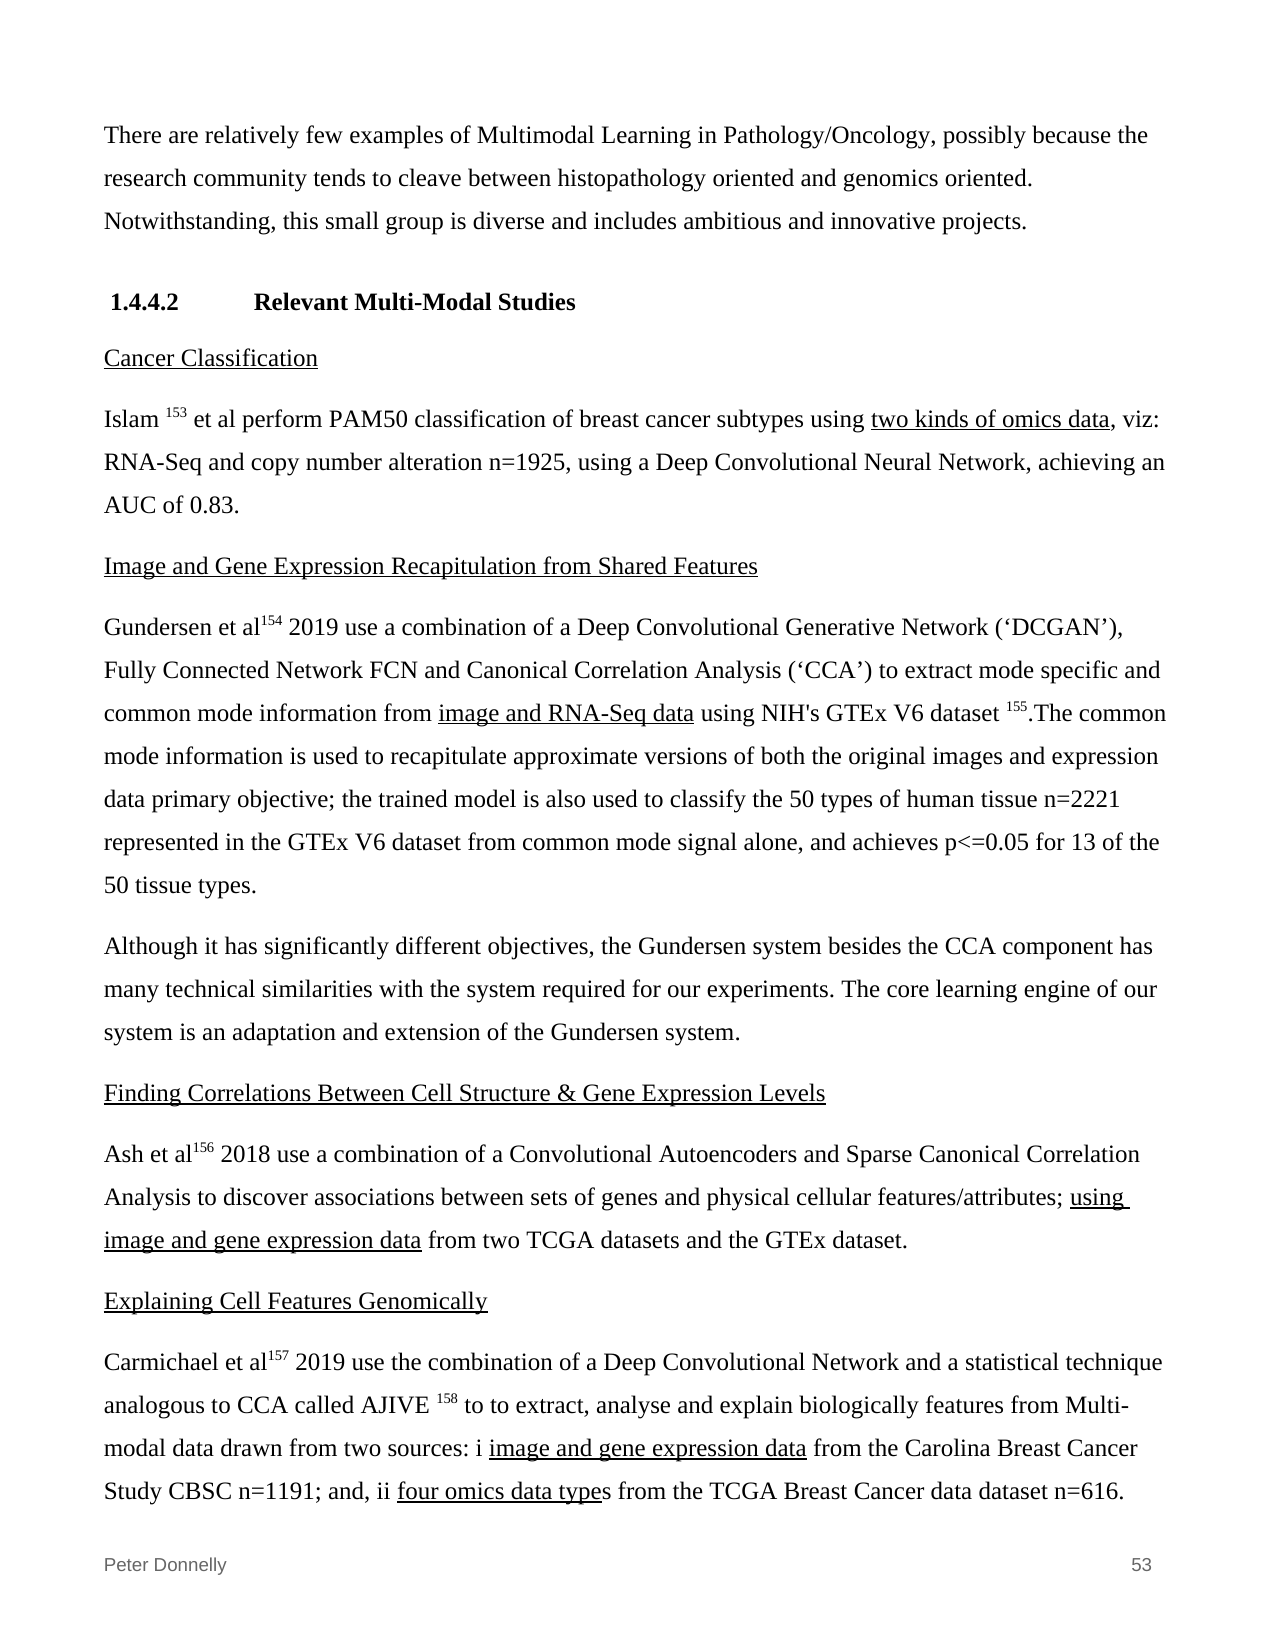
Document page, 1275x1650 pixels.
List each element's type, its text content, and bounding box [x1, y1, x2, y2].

subtitle Relevant Multi-Modal Studies [103, 287, 1181, 316]
text Gundersen et al 2019 use a combination of a Deep Convolutional Generative Network (‘DCGAN’), Fully Connected Network FCN and Canonical Correlation Analysis (‘CCA’) to extract mode specific and common mode information from image and RNA-Seq data using NIH's GTEx V6 dataset .The common mode information is used to recapitulate approximate versions of both the original images and expression data primary objective; the trained model is also used to classify the 50 types of human tissue n=2221 represented in the GTEx V6 dataset from common mode signal alone, and achieves p<=0.05 for 13 of the 50 tissue types. [103, 612, 1181, 899]
text Explaining Cell Features Genomically [103, 1286, 1181, 1315]
text Ash et al 2018 use a combination of a Convolutional Autoencoders and Sparse Canonical Correlation Analysis to discover associations between sets of genes and physical cellular features/attributes; using image and gene expression data from two TCGA datasets and the GTEx dataset. [103, 1139, 1181, 1254]
text Finding Correlations Between Cell Structure & Gene Expression Levels [103, 1078, 1181, 1107]
text Cancer Classification [103, 343, 1181, 372]
text Carmichael et al 2019 use the combination of a Deep Convolutional Network and a statistical technique analogous to CCA called AJIVE to to extract, analyse and explain biologically features from Multi-modal data drawn from two sources: i image and gene expression data from the Carolina Breast Cancer Study CBSC n=1191; and, ii four omics data types from the TCGA Breast Cancer data dataset n=616. [103, 1347, 1181, 1505]
text Image and Gene Expression Recapitulation from Shared Features [103, 551, 1181, 579]
text Islam et al perform PAM50 classification of breast cancer subtypes using two kinds of omics data, viz: RNA-Seq and copy number alteration n=1925, using a Deep Convolutional Neural Network, achieving an AUC of 0.83. [103, 404, 1181, 519]
text Although it has significantly different objectives, the Gundersen system besides the CCA component has many technical similarities with the system required for our experiments. The core learning engine of our system is an adaptation and extension of the Gundersen system. [103, 931, 1181, 1046]
text There are relatively few examples of Multimodal Learning in Pathology/Oncology, possibly because the research community tends to cleave between histopathology oriented and genomics oriented. Notwithstanding, this small group is diverse and includes ambitious and innovative projects. [103, 120, 1181, 235]
